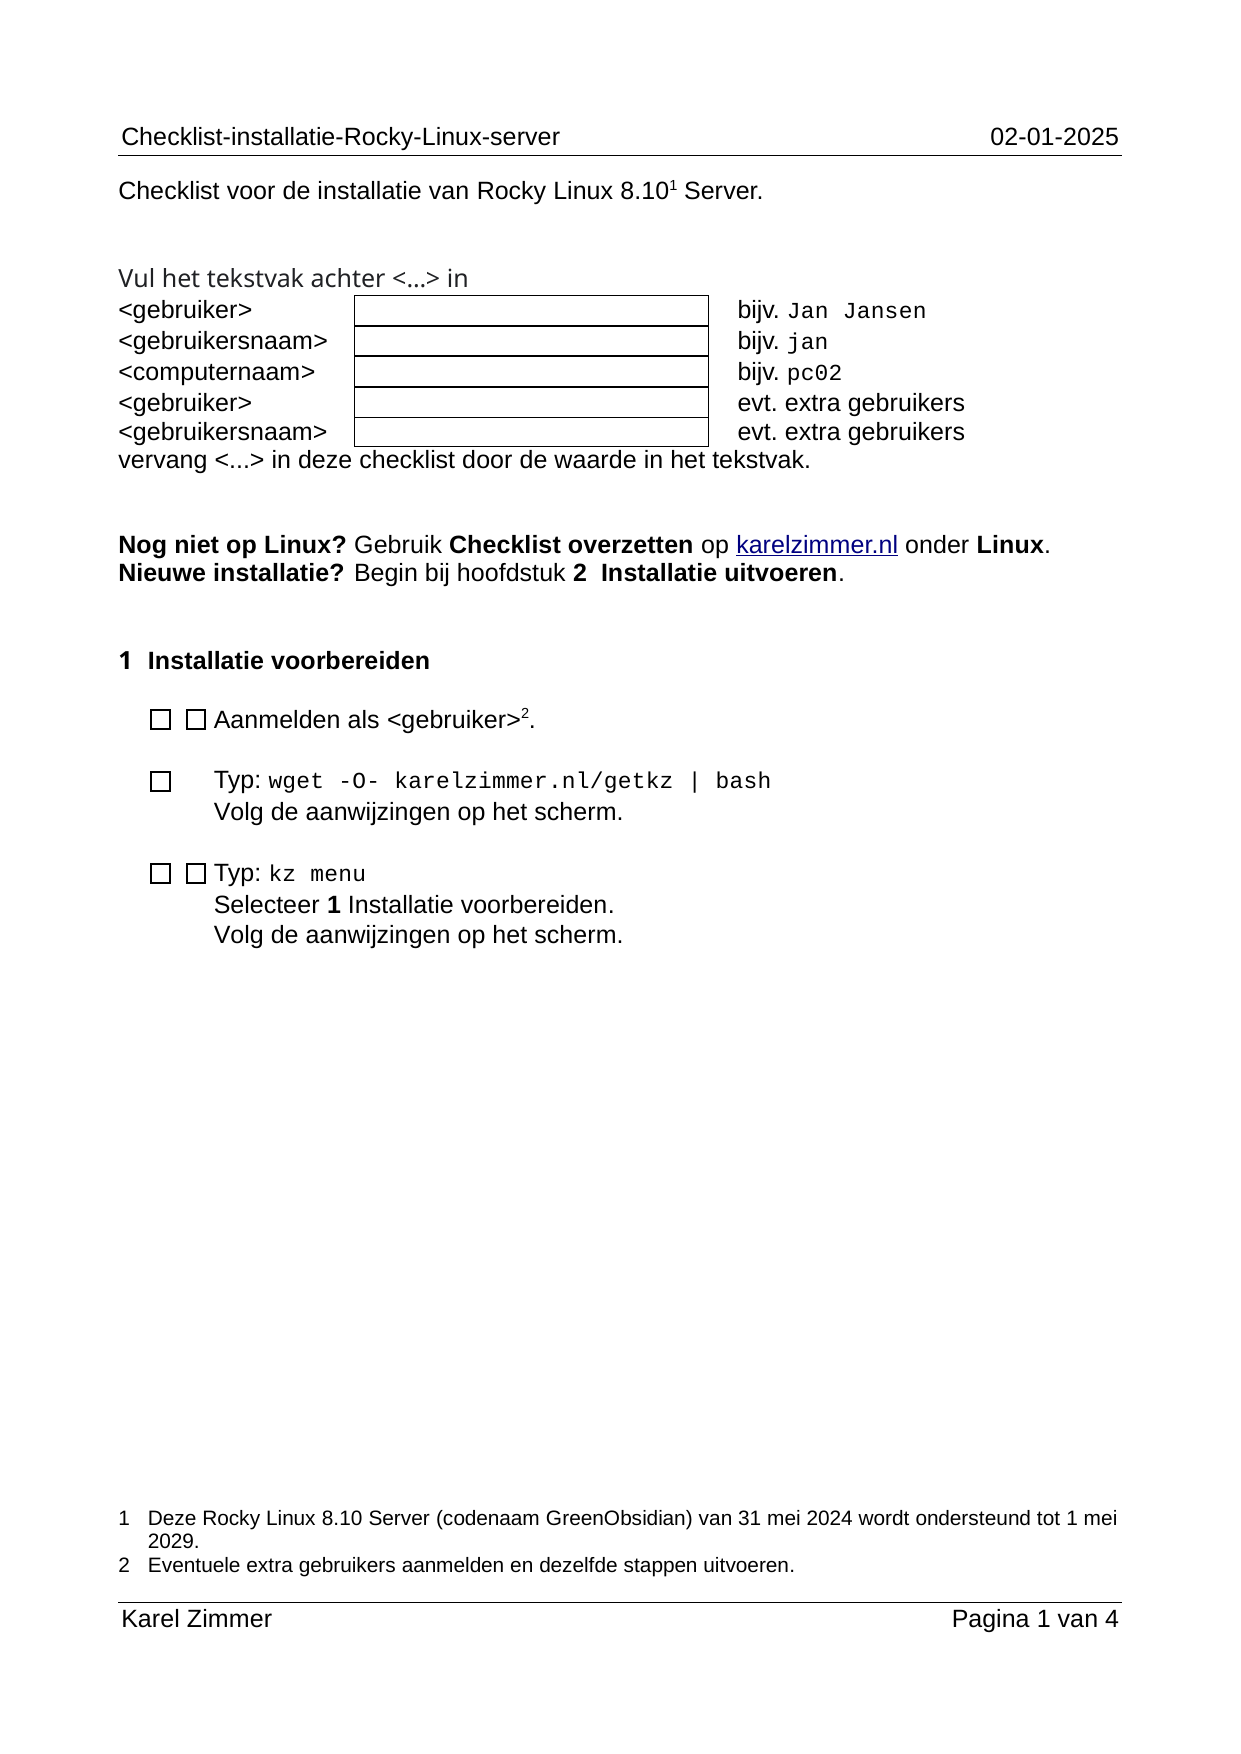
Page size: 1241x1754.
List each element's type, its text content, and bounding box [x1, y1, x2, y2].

table_cell [213, 828, 1122, 858]
table_cell [118, 765, 142, 797]
table_header [118, 705, 142, 735]
table_cell [177, 797, 213, 827]
text Nog niet op Linux? Gebruik Checklist overzetten op karelzimmer.nl onder Linux. [118, 531, 1122, 558]
text evt. extra gebruikers [709, 417, 1122, 446]
text <GEBRUIKERSNaaM> [118, 417, 354, 446]
table_cell [142, 920, 177, 950]
table_header Aanmelden als <GEBRUIKER>. [213, 705, 1122, 735]
text Vul het tekstvak achter <...> in [118, 261, 1122, 295]
text Nieuwe installatie? Begin bij hoofdstuk 2 Installatie uitvoeren. [118, 558, 1122, 587]
table_cell [142, 765, 177, 797]
text <GEBRUIKER> [118, 387, 354, 417]
text <gebruikersnaam> [118, 326, 354, 357]
table_cell [118, 858, 142, 889]
text bijv. jan [709, 326, 1122, 357]
table_cell Typ: wget -O- karelzimmer.nl/getkz | bash [213, 765, 1122, 797]
table_cell Typ: kz menu [213, 858, 1122, 889]
text Checklist voor de installatie van Rocky Linux 8.10 Server. [118, 177, 1122, 205]
table_cell [142, 828, 177, 858]
table_cell [142, 890, 177, 920]
text evt. extra gebruikers [709, 387, 1122, 417]
text <GEBRUIKER> [118, 295, 354, 326]
table_cell [177, 920, 213, 950]
text bijv. Jan Jansen [709, 295, 1122, 326]
table_cell [177, 765, 213, 797]
table_cell [118, 920, 142, 950]
table_cell [177, 828, 213, 858]
text bijv. pc02 [709, 357, 1122, 387]
table_cell Volg de aanwijzingen op het scherm. [213, 797, 1122, 827]
table_cell [118, 890, 142, 920]
table_cell [142, 858, 177, 889]
table_cell Volg de aanwijzingen op het scherm. [213, 920, 1122, 950]
table_cell [142, 797, 177, 827]
table_cell [118, 828, 142, 858]
table_cell [142, 735, 177, 765]
table_cell [177, 858, 213, 889]
text <COMPUTERNAAM> [118, 357, 354, 387]
table_header [142, 705, 177, 735]
table_cell [118, 735, 142, 765]
table_cell [177, 735, 213, 765]
text vervang <...> in deze checklist door de waarde in het tekstvak. [118, 446, 1122, 474]
table_cell [213, 735, 1122, 765]
table_cell [177, 890, 213, 920]
table_header [177, 705, 213, 735]
list Installatie voorbereiden [118, 643, 1122, 677]
table_cell Selecteer 1 Installatie voorbereiden. [213, 890, 1122, 920]
text Deze Rocky Linux 8.10 Server (codenaam GreenObsidian) van 31 mei 2024 wordt ondersteund tot 1 mei 2029. [118, 1506, 1122, 1553]
table_cell [118, 797, 142, 827]
